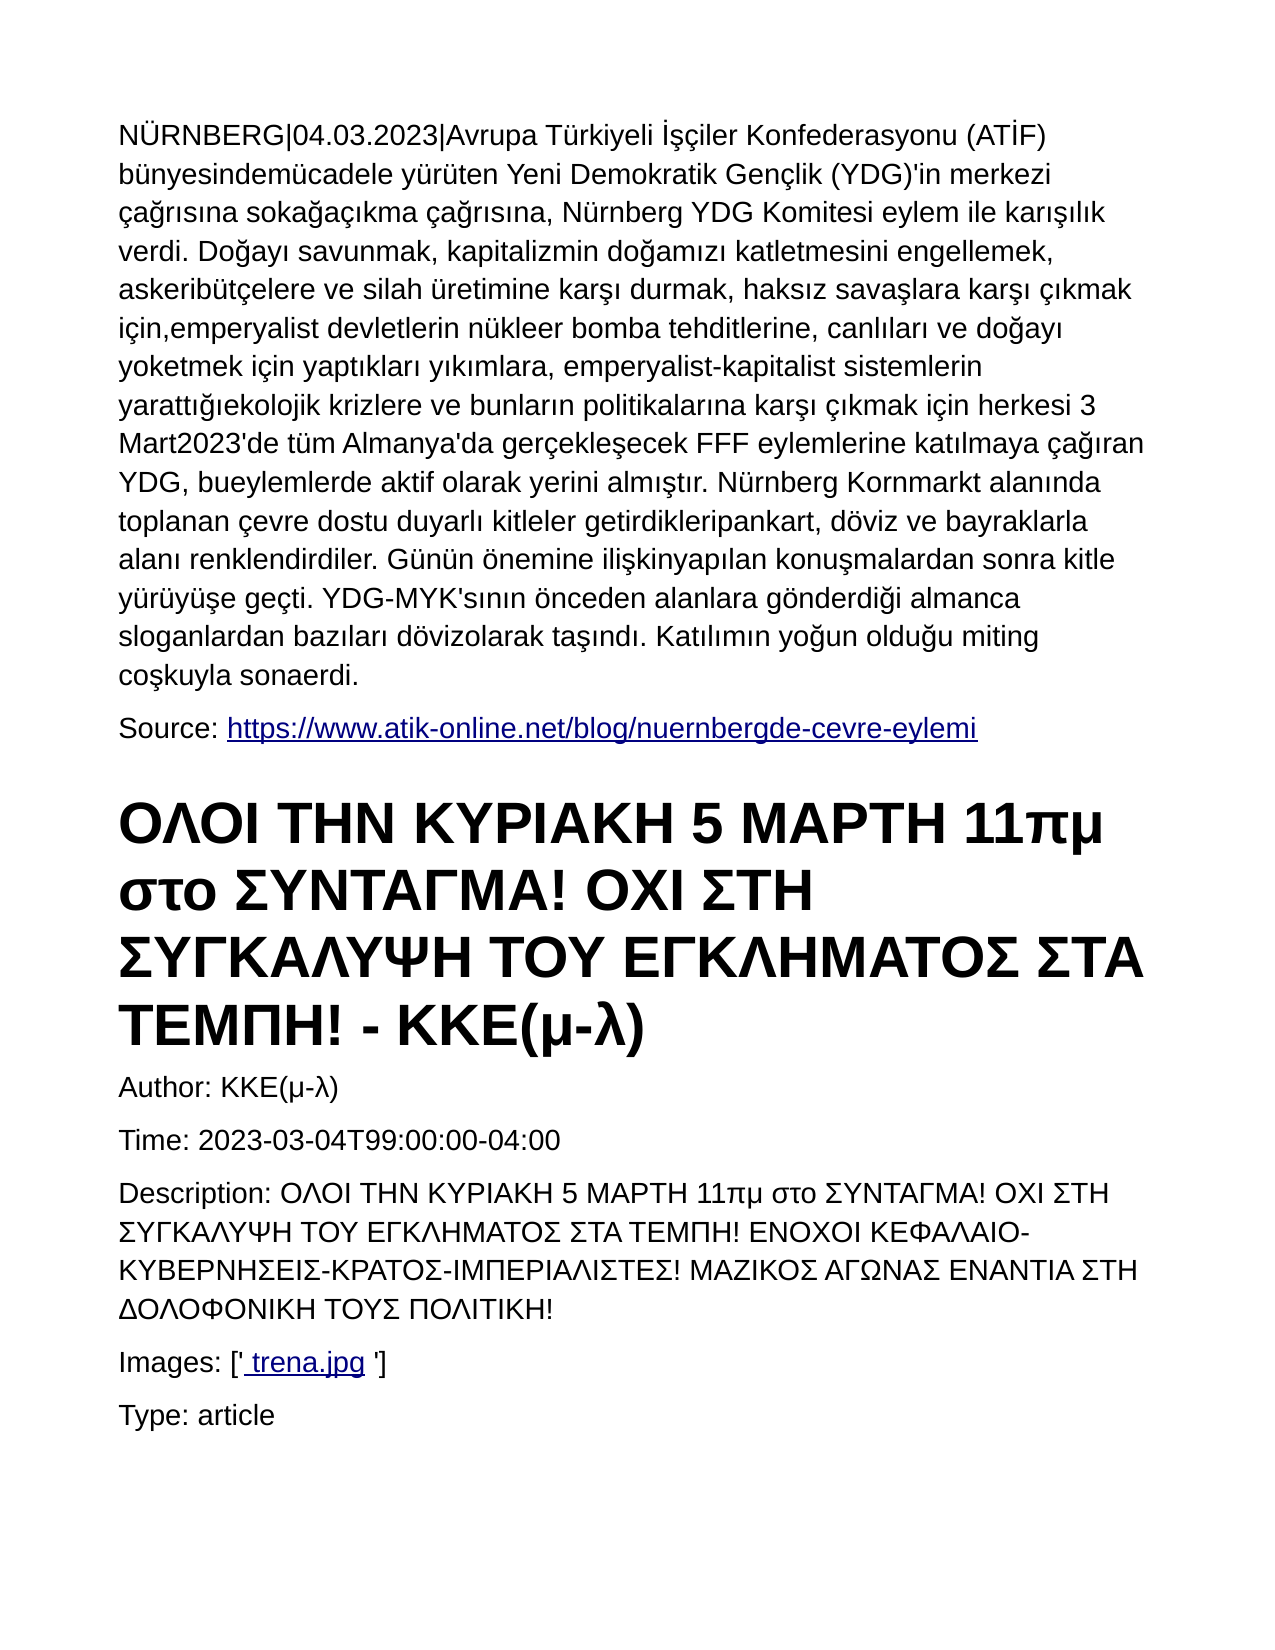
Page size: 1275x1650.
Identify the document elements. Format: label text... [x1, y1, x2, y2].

text Type: article [118, 1398, 1157, 1431]
text Images: [' trena.jpg '] [118, 1345, 1157, 1378]
subtitle ΟΛΟΙ ΤΗΝ ΚΥΡΙΑΚΗ 5 ΜΑΡΤΗ 11πμ στο ΣΥΝΤΑΓΜΑ! ΟΧΙ ΣΤΗ ΣΥΓΚΑΛΥΨΗ ΤΟΥ ΕΓΚΛΗΜΑΤΟΣ ΣΤΑ ΤΕΜΠΗ! - ΚΚΕ(μ-λ) [118, 789, 1157, 1057]
text NÜRNBERG|04.03.2023|Avrupa Türkiyeli İşçiler Konfederasyonu (ATİF) bünyesindemücadele yürüten Yeni Demokratik Gençlik (YDG)'in merkezi çağrısına sokağaçıkma çağrısına, Nürnberg YDG Komitesi eylem ile karışılık verdi. Doğayı savunmak, kapitalizmin doğamızı katletmesini engellemek, askeribütçelere ve silah üretimine karşı durmak, haksız savaşlara karşı çıkmak için,emperyalist devletlerin nükleer bomba tehditlerine, canlıları ve doğayı yoketmek için yaptıkları yıkımlara, emperyalist-kapitalist sistemlerin yarattığıekolojik krizlere ve bunların politikalarına karşı çıkmak için herkesi 3 Mart2023'de tüm Almanya'da gerçekleşecek FFF eylemlerine katılmaya çağıran YDG, bueylemlerde aktif olarak yerini almıştır. Nürnberg Kornmarkt alanında toplanan çevre dostu duyarlı kitleler getirdikleripankart, döviz ve bayraklarla alanı renklendirdiler. Günün önemine ilişkinyapılan konuşmalardan sonra kitle yürüyüşe geçti. YDG-MYK'sının önceden alanlara gönderdiği almanca sloganlardan bazıları dövizolarak taşındı. Katılımın yoğun olduğu miting coşkuyla sonaerdi. [118, 118, 1157, 691]
text Description: ΟΛΟΙ ΤΗΝ ΚΥΡΙΑΚΗ 5 ΜΑΡΤΗ 11πμ στο ΣΥΝΤΑΓΜΑ! ΟΧΙ ΣΤΗ ΣΥΓΚΑΛΥΨΗ ΤΟΥ ΕΓΚΛΗΜΑΤΟΣ ΣΤΑ ΤΕΜΠΗ! ΕΝΟΧΟΙ ΚΕΦΑΛΑΙΟ-ΚΥΒΕΡΝΗΣΕΙΣ-ΚΡΑΤΟΣ-ΙΜΠΕΡΙΑΛΙΣΤΕΣ! ΜΑΖΙΚΟΣ ΑΓΩΝΑΣ ΕΝΑΝΤΙΑ ΣΤΗ ΔΟΛΟΦΟΝΙΚΗ ΤΟΥΣ ΠΟΛΙΤΙΚΗ! [118, 1176, 1157, 1325]
text Source: https://www.atik-online.net/blog/nuernbergde-cevre-eylemi [118, 711, 1157, 744]
text Time: 2023-03-04T99:00:00-04:00 [118, 1123, 1157, 1156]
text Author: ΚΚΕ(μ-λ) [118, 1070, 1157, 1103]
